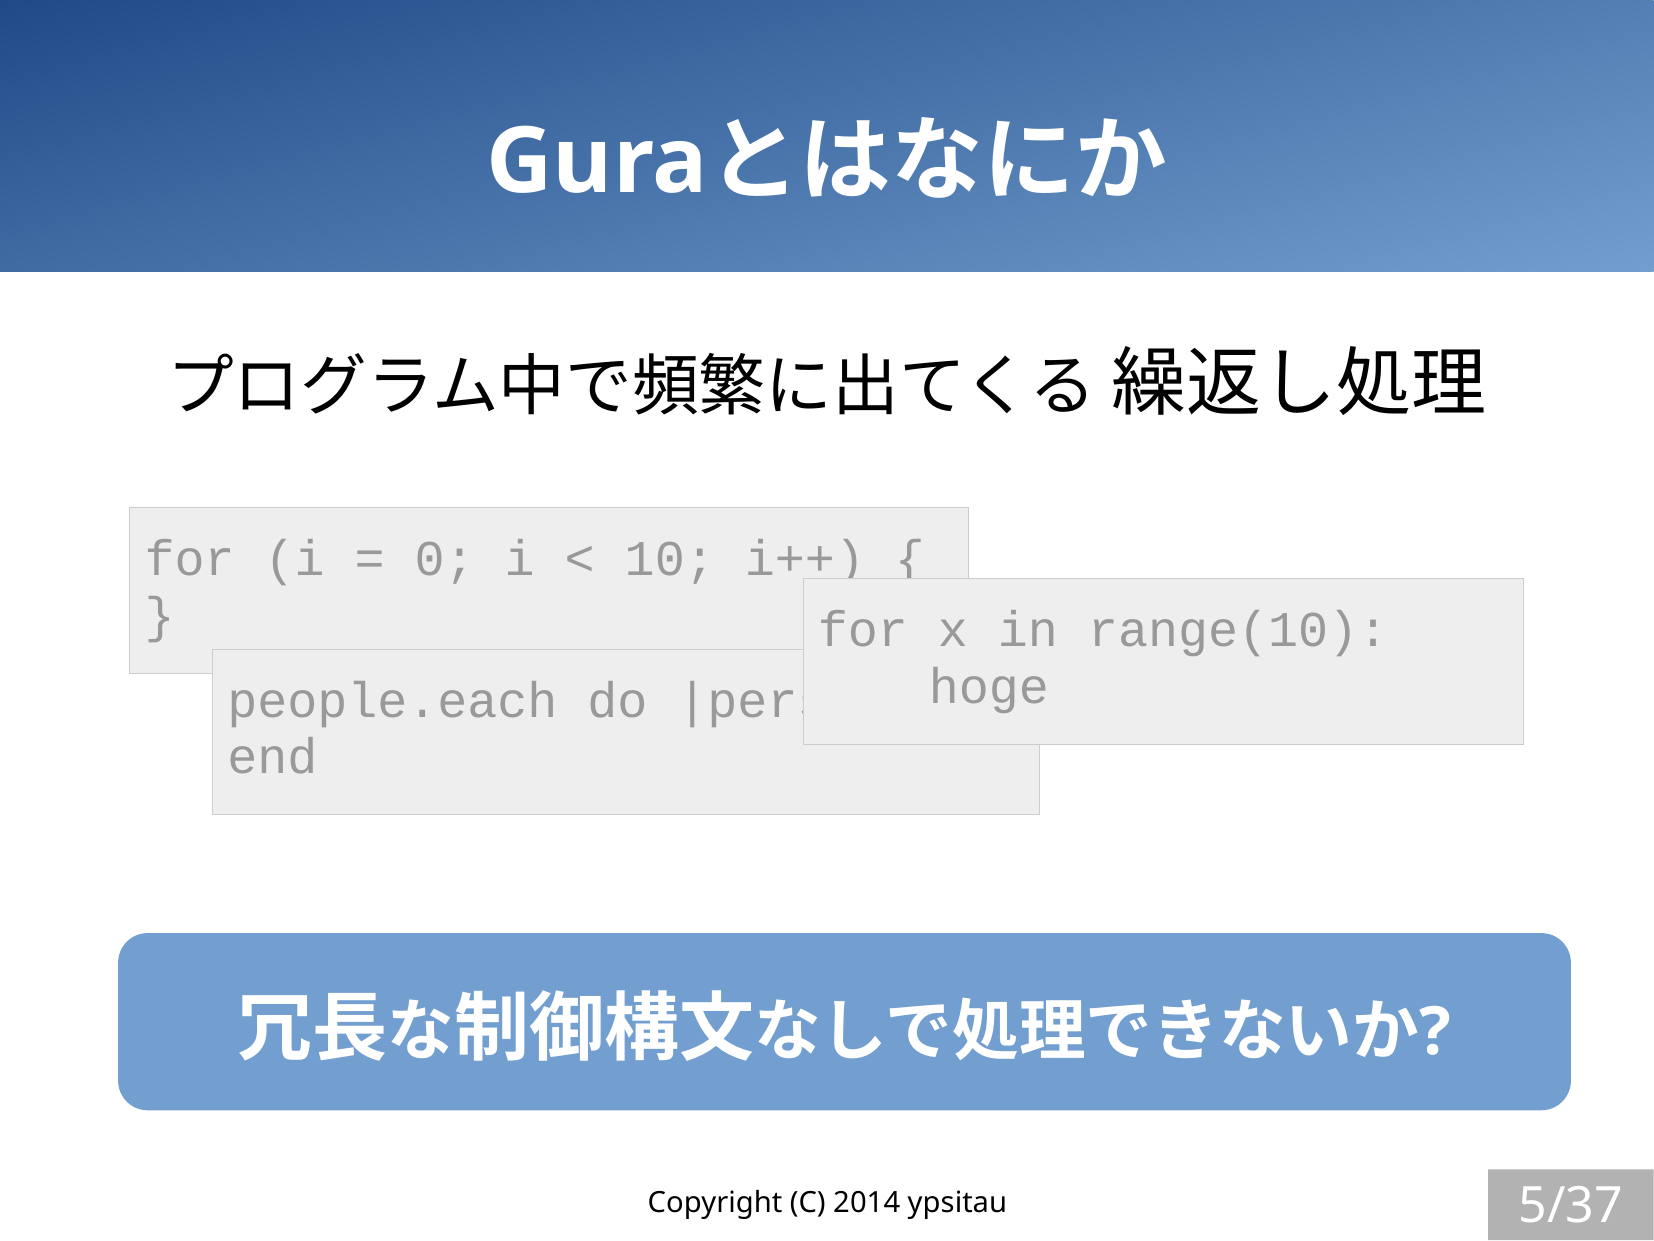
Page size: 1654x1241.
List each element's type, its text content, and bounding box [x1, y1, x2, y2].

title Guraとはなにか [82, 49, 1571, 257]
text_box プログラム中で頻繁に出てくる 繰返し処理 [94, 312, 1560, 440]
text_box for (i = 0; i < 10; i++) { } [129, 507, 969, 674]
text_box people.each do |person| end [212, 649, 1040, 815]
text_box 冗長な制御構文なしで処理できないか? [118, 933, 1571, 1111]
text_box for x in range(10): hoge [803, 578, 1524, 745]
